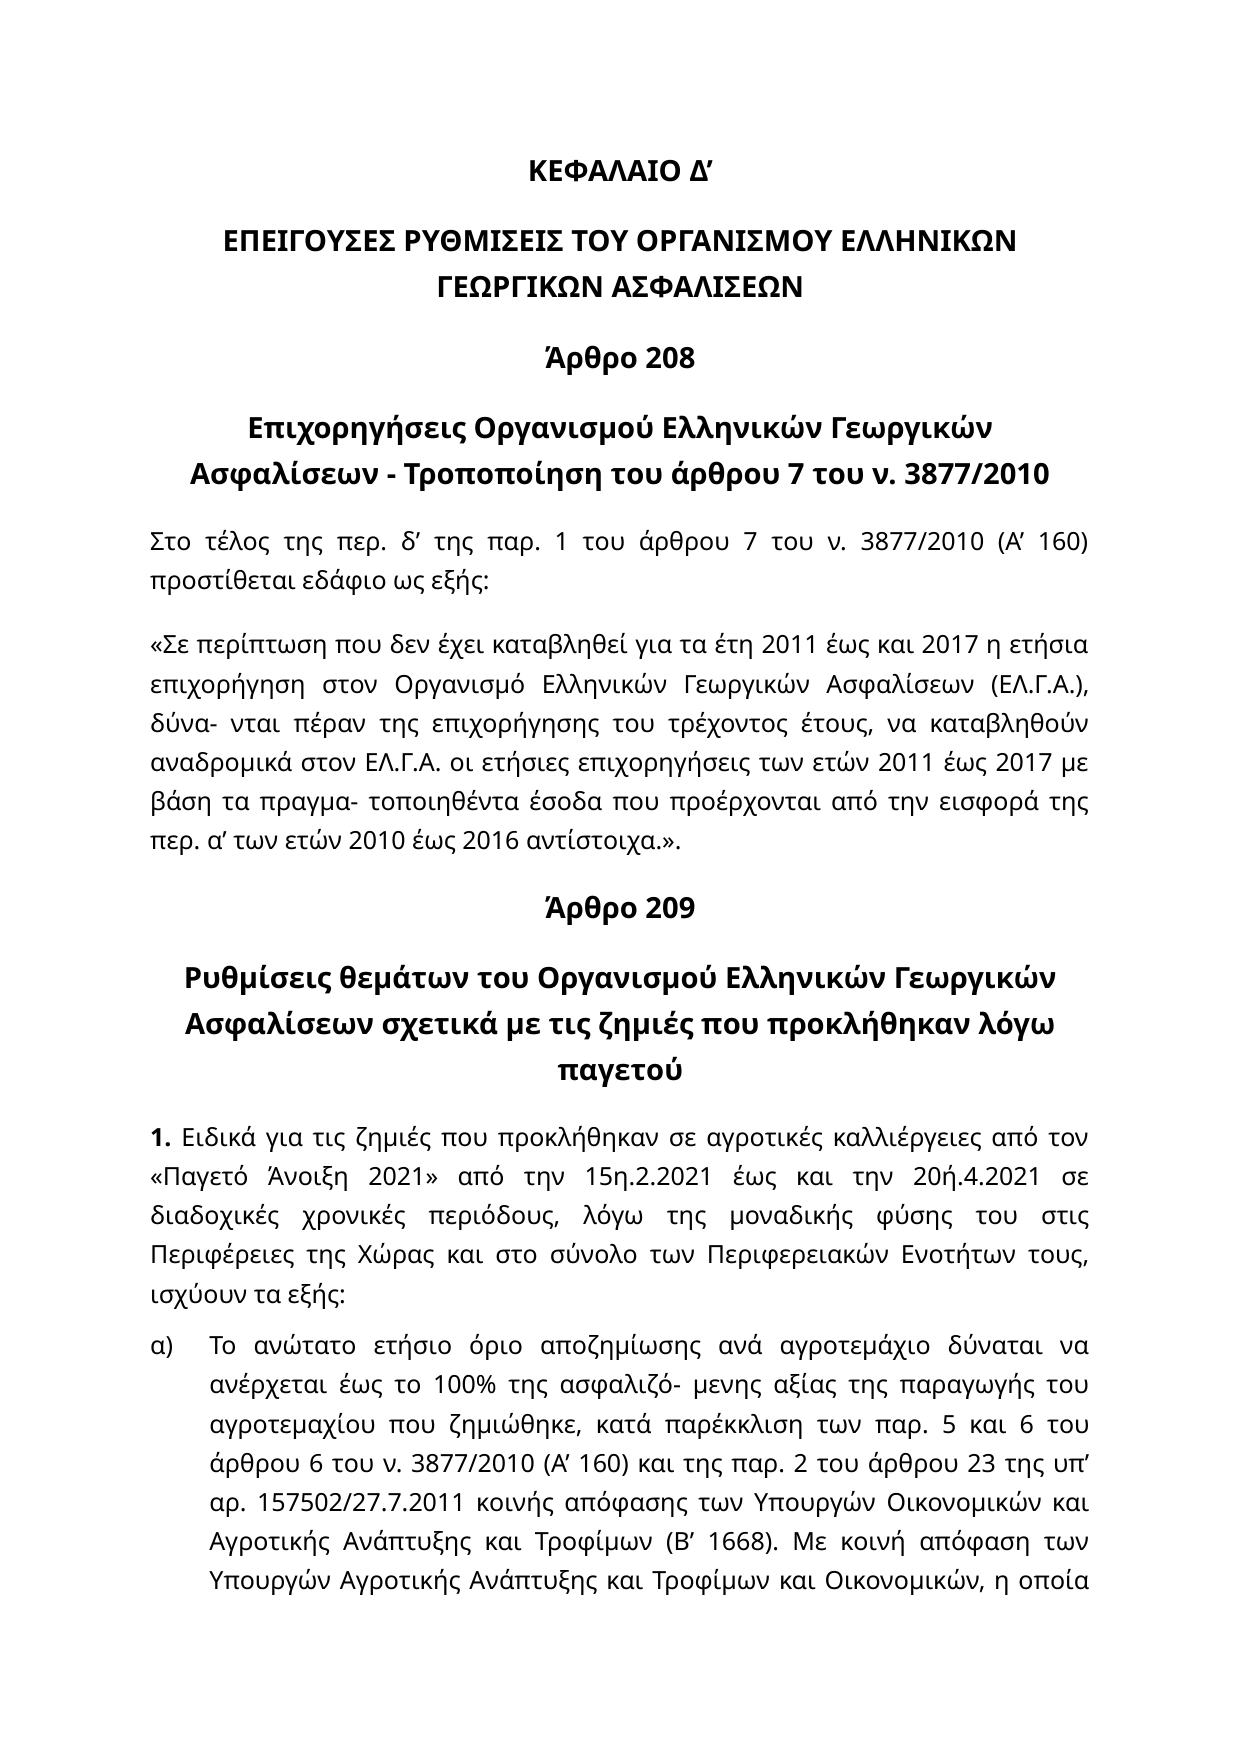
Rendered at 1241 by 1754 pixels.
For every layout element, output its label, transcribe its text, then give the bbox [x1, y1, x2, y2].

subtitle Άρθρο 209 [150, 887, 1090, 927]
text «Σε περίπτωση που δεν έχει καταβληθεί για τα έτη 2011 έως και 2017 η ετήσια επιχορήγηση στον Οργανισμό Ελληνικών Γεωργικών Ασφαλίσεων (ΕΛ.Γ.Α.), δύνα- νται πέραν της επιχορήγησης του τρέχοντος έτους, να καταβληθούν αναδρομικά στον ΕΛ.Γ.Α. οι ετήσιες επιχορηγήσεις των ετών 2011 έως 2017 με βάση τα πραγμα- τοποιηθέντα έσοδα που προέρχονται από την εισφορά της περ. α’ των ετών 2010 έως 2016 αντίστοιχα.». [150, 627, 1090, 857]
subtitle Ρυθμίσεις θεμάτων του Οργανισμού Ελληνικών Γεωργικών Ασφαλίσεων σχετικά με τις ζημιές που προκλήθηκαν λόγω παγετού [150, 958, 1090, 1089]
text Στο τέλος της περ. δ’ της παρ. 1 του άρθρου 7 του ν. 3877/2010 (Α’ 160) προστίθεται εδάφιο ως εξής: [150, 524, 1090, 597]
subtitle ΚΕΦΑΛΑΙΟ Δ’ [150, 150, 1090, 190]
subtitle Άρθρο 208 [150, 337, 1090, 377]
subtitle ΕΠΕΙΓΟΥΣΕΣ ΡΥΘΜΙΣΕΙΣ ΤΟΥ ΟΡΓΑΝΙΣΜΟΥ ΕΛΛΗΝΙΚΩΝ ΓΕΩΡΓΙΚΩΝ ΑΣΦΑΛΙΣΕΩΝ [150, 221, 1090, 306]
subtitle Επιχορηγήσεις Οργανισμού Ελληνικών Γεωργικών Ασφαλίσεων - Τροποποίηση του άρθρου 7 του ν. 3877/2010 [150, 407, 1090, 493]
list α) Το ανώτατο ετήσιο όριο αποζημίωσης ανά αγροτεμάχιο δύναται να ανέρχεται έως το 100% της ασφαλιζό- μενης αξίας της παραγωγής του αγροτεμαχίου που ζημιώθηκε, κατά παρέκκλιση των παρ. 5 και 6 του άρθρου 6 του ν. 3877/2010 (Α’ 160) και της παρ. 2 του άρθρου 23 της υπ’ αρ. 157502/27.7.2011 κοινής απόφασης των Υπουργών Οικονομικών και Αγροτικής Ανάπτυξης και Τροφίμων (Β’ 1668). Με κοινή απόφαση των Υπουργών Αγροτικής Ανάπτυξης και Τροφίμων και Οικονομικών, η οποία [150, 1328, 1090, 1597]
text 1. Ειδικά για τις ζημιές που προκλήθηκαν σε αγροτικές καλλιέργειες από τον «Παγετό Άνοιξη 2021» από την 15η.2.2021 έως και την 20ή.4.2021 σε διαδοχικές χρονικές περιόδους, λόγω της μοναδικής φύσης του στις Περιφέρειες της Χώρας και στο σύνολο των Περιφερειακών Ενοτήτων τους, ισχύουν τα εξής: [150, 1119, 1090, 1310]
